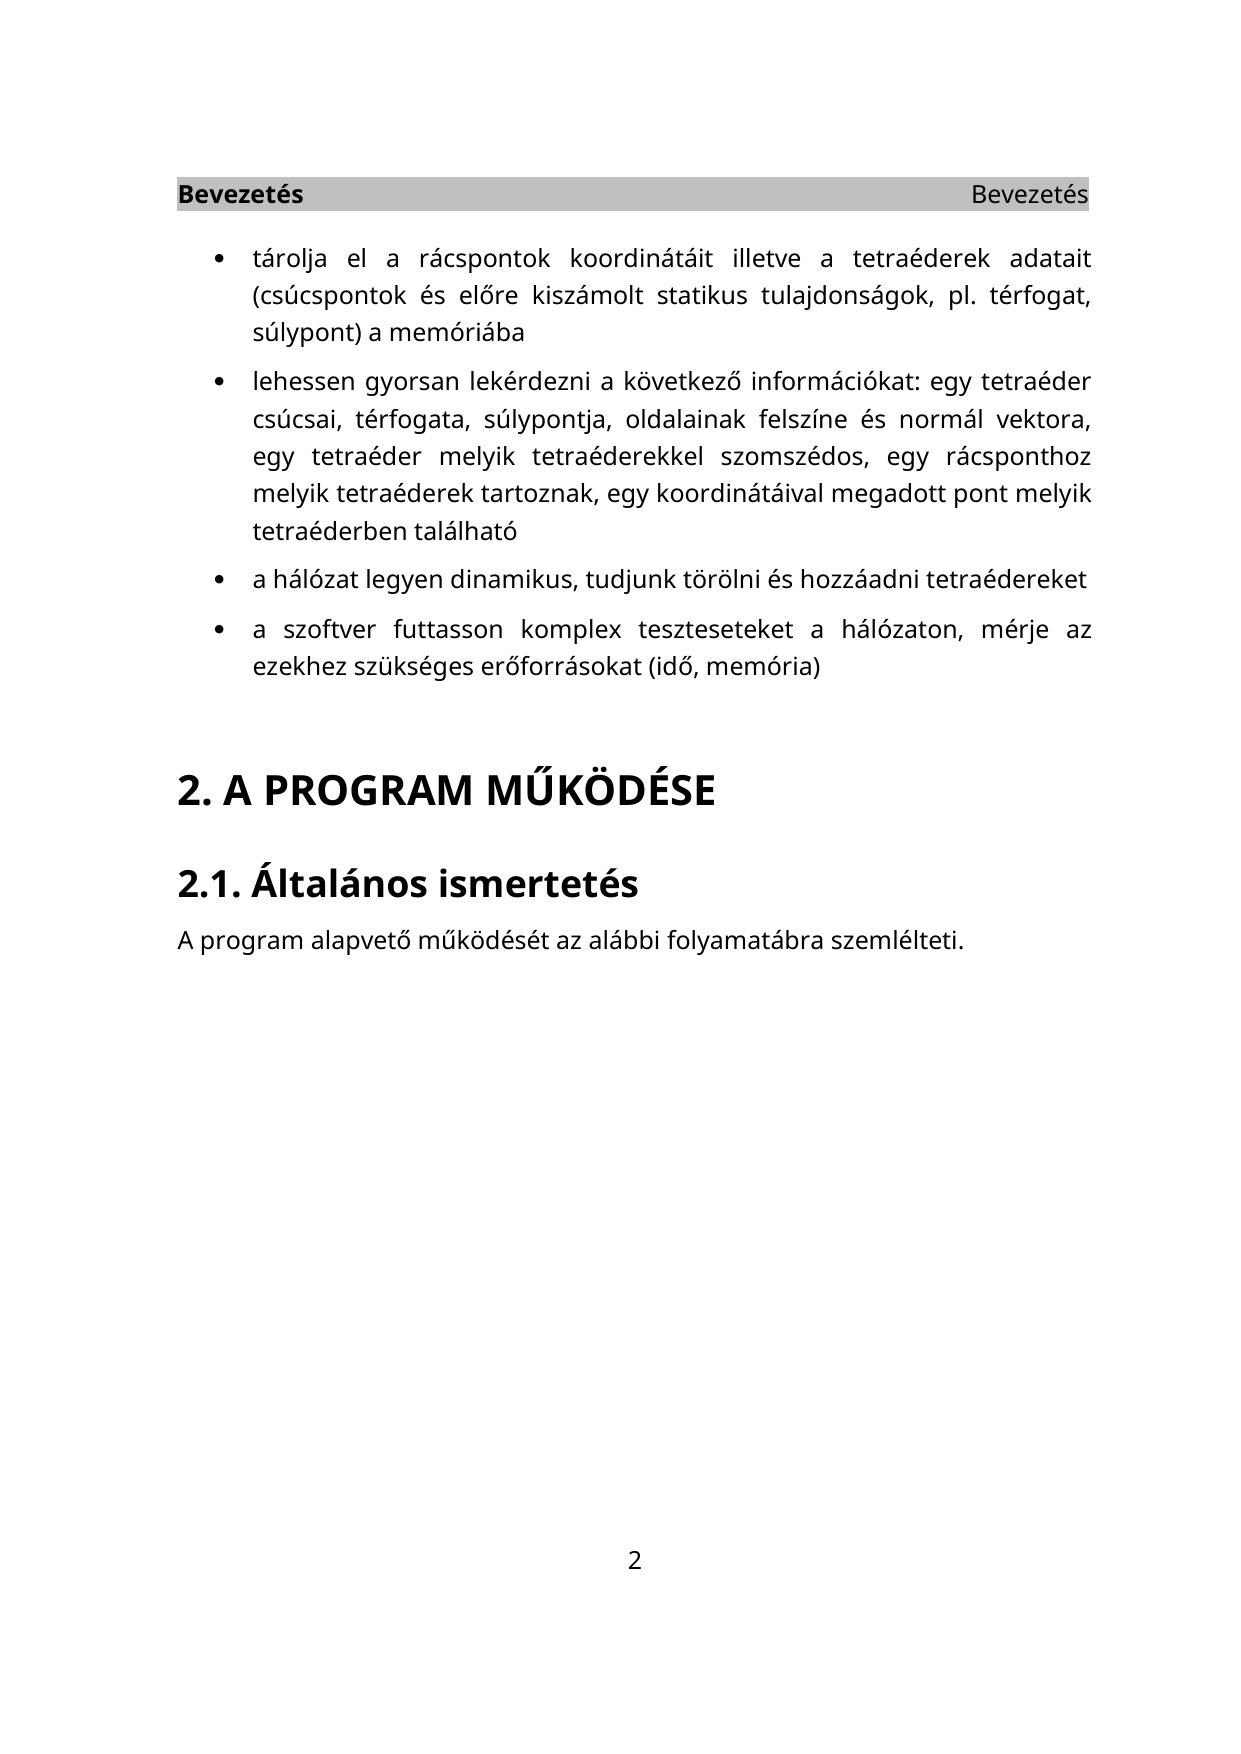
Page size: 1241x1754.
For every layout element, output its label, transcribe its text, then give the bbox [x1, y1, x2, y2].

subtitle A program működése [177, 760, 1093, 817]
list a szoftver futtasson komplex teszteseteket a hálózaton, mérje az ezekhez szükséges erőforrásokat (idő, memória) [215, 612, 1093, 683]
list a hálózat legyen dinamikus, tudjunk törölni és hozzáadni tetraédereket [215, 562, 1093, 596]
subtitle Általános ismertetés [177, 857, 1093, 908]
text A program alapvető működését az alábbi folyamatábra szemlélteti. [177, 923, 1093, 957]
list tárolja el a rácspontok koordinátáit illetve a tetraéderek adatait (csúcspontok és előre kiszámolt statikus tulajdonságok, pl. térfogat, súlypont) a memóriába [215, 241, 1093, 349]
list lehessen gyorsan lekérdezni a következő információkat: egy tetraéder csúcsai, térfogata, súlypontja, oldalainak felszíne és normál vektora, egy tetraéder melyik tetraéderekkel szomszédos, egy rácsponthoz melyik tetraéderek tartoznak, egy koordinátáival megadott pont melyik tetraéderben található [215, 364, 1093, 547]
